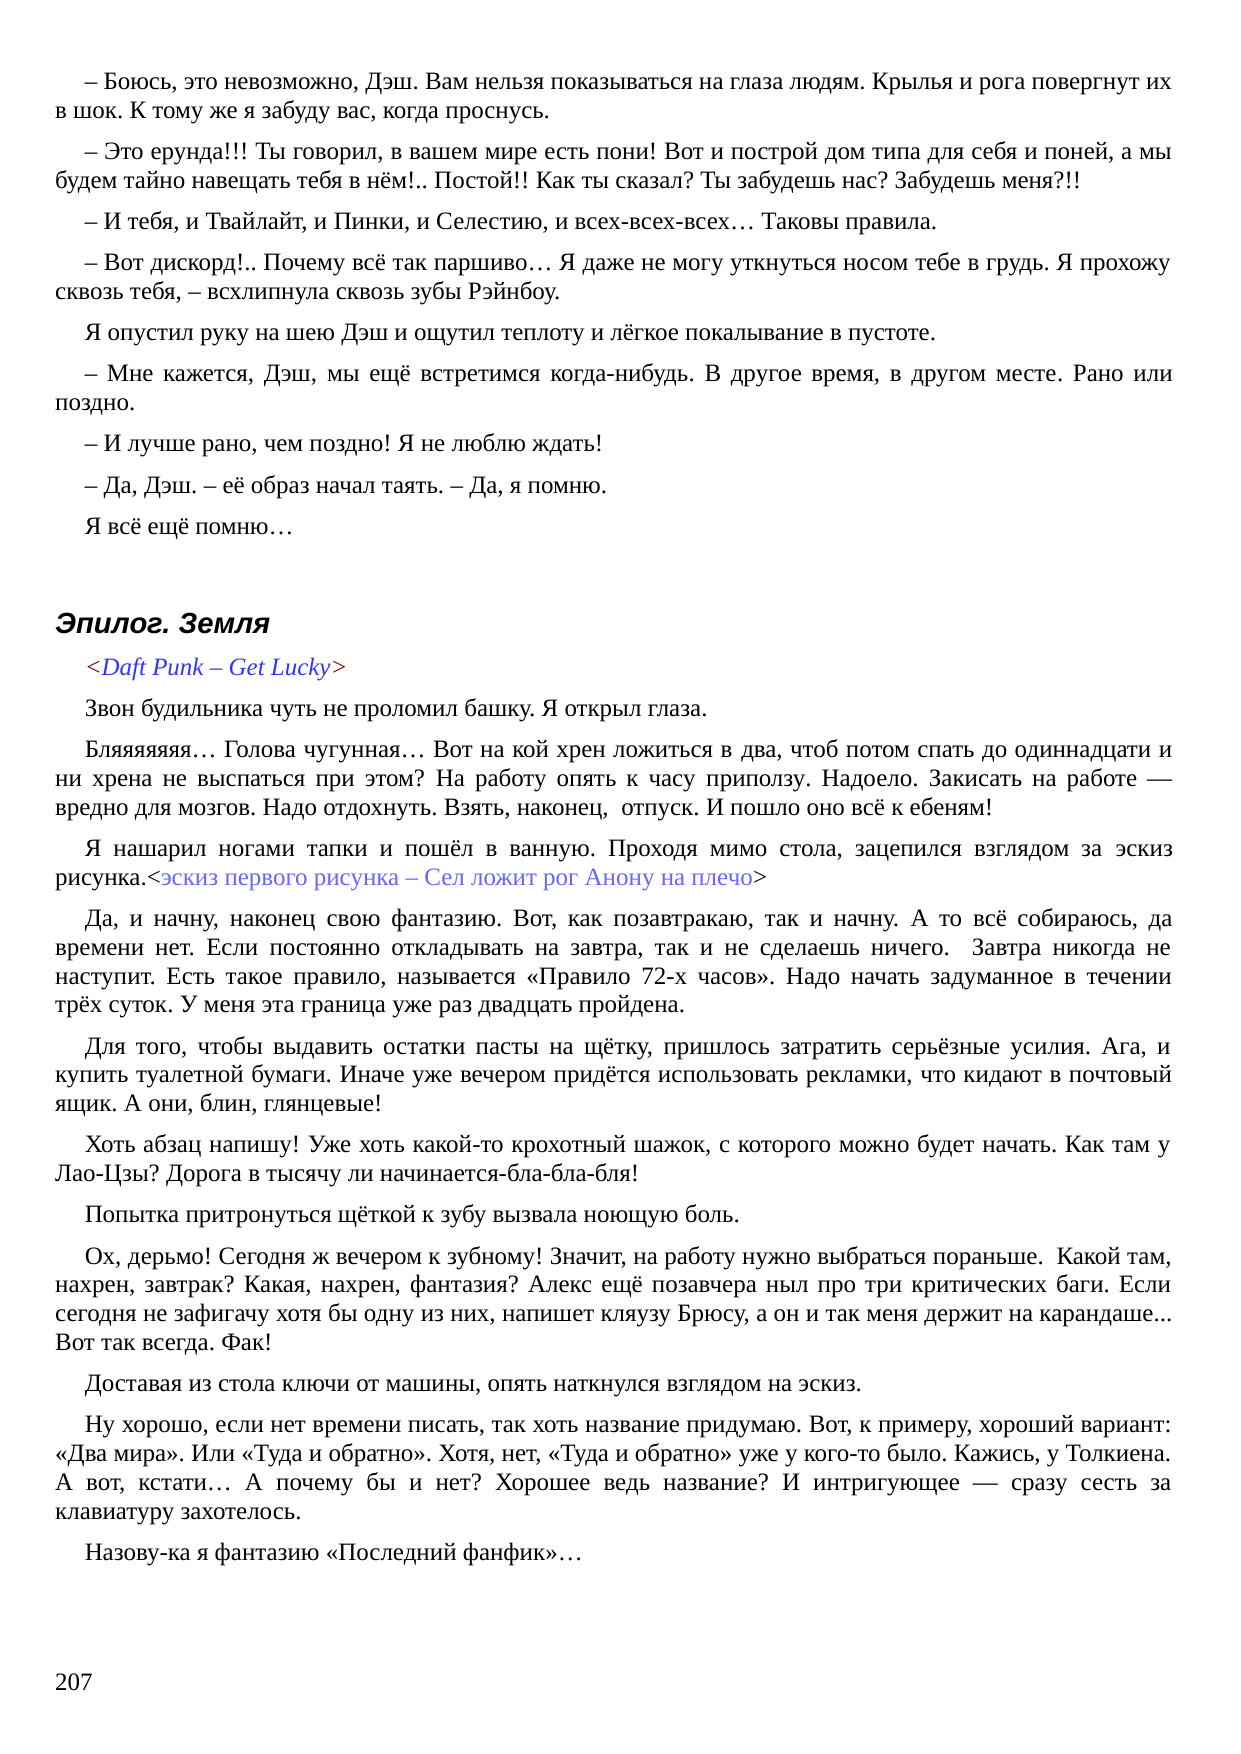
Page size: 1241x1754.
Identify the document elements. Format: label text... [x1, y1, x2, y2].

text – Боюсь, это невозможно, Дэш. Вам нельзя показываться на глаза людям. Крылья и рога повергнут их в шок. К тому же я забуду вас, когда проснусь. [55, 66, 1173, 123]
text Для того, чтобы выдавить остатки пасты на щётку, пришлось затратить серьёзные усилия. Ага, и купить туалетной бумаги. Иначе уже вечером придётся использовать рекламки, что кидают в почтовый ящик. А они, блин, глянцевые! [55, 1031, 1173, 1117]
text Я опустил руку на шею Дэш и ощутил теплоту и лёгкое покалывание в пустоте. [55, 317, 1173, 346]
text Ох, дерьмо! Сегодня ж вечером к зубному! Значит, на работу нужно выбраться пораньше. Какой там, нахрен, завтрак? Какая, нахрен, фантазия? Алекс ещё позавчера ныл про три критических баги. Если сегодня не зафигачу хотя бы одну из них, напишет кляузу Брюсу, а он и так меня держит на карандаше... Вот так всегда. Фак! [55, 1241, 1173, 1356]
text – И тебя, и Твайлайт, и Пинки, и Селестию, и всех-всех-всех… Таковы правила. [55, 206, 1173, 235]
text – Это ерунда!!! Ты говорил, в вашем мире есть пони! Вот и построй дом типа для себя и поней, а мы будем тайно навещать тебя в нём!.. Постой!! Как ты сказал? Ты забудешь нас? Забудешь меня?!! [55, 136, 1173, 193]
text Попытка притронуться щёткой к зубу вызвала ноющую боль. [55, 1199, 1173, 1228]
text Назову-ка я фантазию «Последний фанфик»… [55, 1537, 1173, 1566]
text Я всё ещё помню… [55, 511, 1173, 540]
text – Мне кажется, Дэш, мы ещё встретимся когда-нибудь. В другое время, в другом месте. Рано или поздно. [55, 358, 1173, 416]
text – Да, Дэш. – её образ начал таять. – Да, я помню. [55, 470, 1173, 498]
text Бляяяяяяя… Голова чугунная… Вот на кой хрен ложиться в два, чтоб потом спать до одиннадцати и ни хрена не выспаться при этом? На работу опять к часу приползу. Надоело. Закисать на работе — вредно для мозгов. Надо отдохнуть. Взять, наконец, отпуск. И пошло оно всё к ебеням! [55, 734, 1173, 821]
text Я нашарил ногами тапки и пошёл в ванную. Проходя мимо стола, зацепился взглядом за эскиз рисунка.<эскиз первого рисунка – Сел ложит рог Анону на плечо> [55, 833, 1173, 891]
text Ну хорошо, если нет времени писать, так хоть название придумаю. Вот, к примеру, хороший вариант: «Два мира». Или «Туда и обратно». Хотя, нет, «Туда и обратно» уже у кого-то было. Кажись, у Толкиена. А вот, кстати… А почему бы и нет? Хорошее ведь название? И интригующее — сразу сесть за клавиатуру захотелось. [55, 1409, 1173, 1524]
text Хоть абзац напишу! Уже хоть какой-то крохотный шажок, с которого можно будет начать. Как там у Лао-Цзы? Дорога в тысячу ли начинается-бла-бла-бля! [55, 1129, 1173, 1187]
text – И лучше рано, чем поздно! Я не люблю ждать! [55, 428, 1173, 457]
text – Вот дискорд!.. Почему всё так паршиво… Я даже не могу уткнуться носом тебе в грудь. Я прохожу сквозь тебя, – всхлипнула сквозь зубы Рэйнбоу. [55, 247, 1173, 305]
subtitle Эпилог. Земля [55, 606, 1173, 639]
text <Daft Punk – Get Lucky> [55, 652, 1173, 681]
text Доставая из стола ключи от машины, опять наткнулся взглядом на эскиз. [55, 1368, 1173, 1397]
text Звон будильника чуть не проломил башку. Я открыл глаза. [55, 693, 1173, 722]
text Да, и начну, наконец свою фантазию. Вот, как позавтракаю, так и начну. А то всё собираюсь, да времени нет. Если постоянно откладывать на завтра, так и не сделаешь ничего. Завтра никогда не наступит. Есть такое правило, называется «Правило 72-х часов». Надо начать задуманное в течении трёх суток. У меня эта граница уже раз двадцать пройдена. [55, 903, 1173, 1018]
